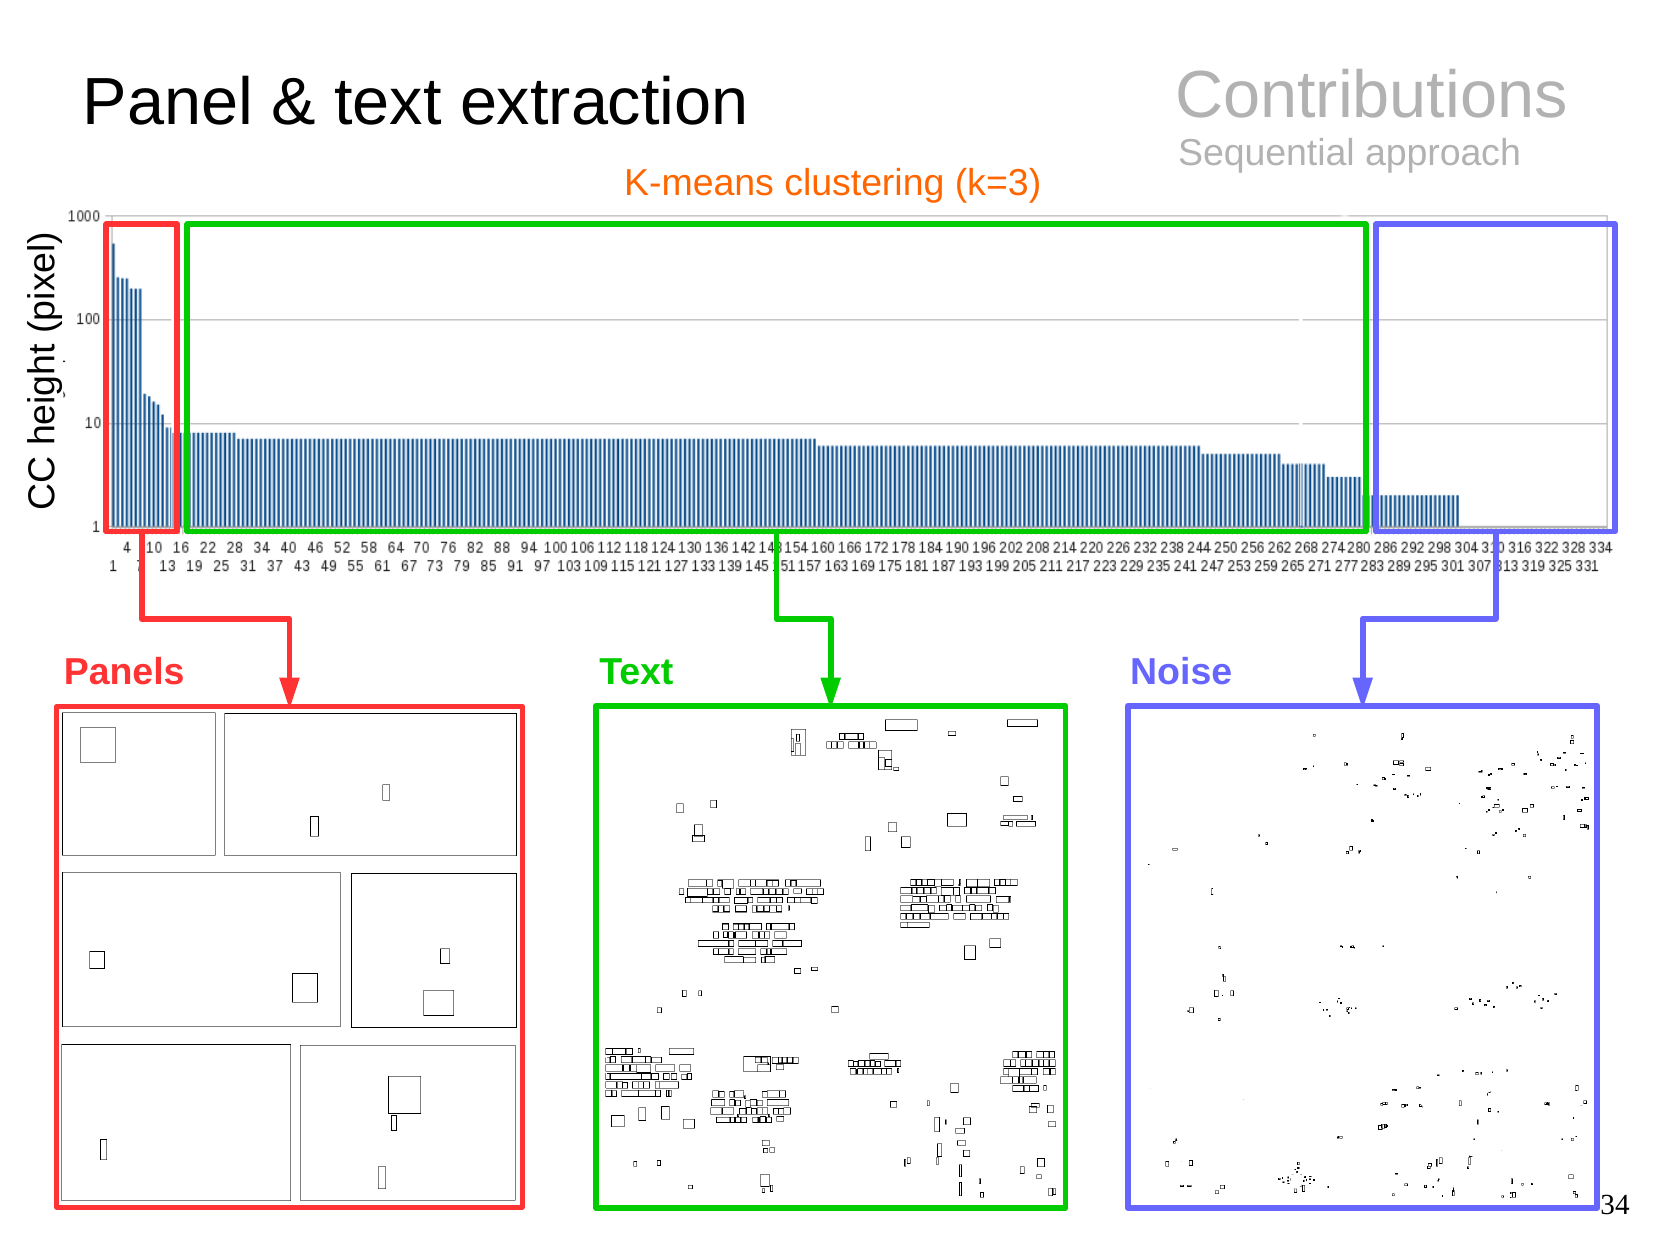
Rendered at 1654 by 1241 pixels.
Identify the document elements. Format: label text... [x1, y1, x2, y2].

picture [63, 208, 1616, 579]
picture [190, 227, 1363, 529]
picture [1130, 708, 1595, 1205]
title Panel & text extraction [82, 49, 1571, 154]
picture [598, 708, 1063, 1205]
text_box Noise [1104, 643, 1258, 701]
text_box CC height (pixel) [12, 193, 70, 549]
picture [1379, 227, 1612, 529]
text_box K-means clustering (k=3) [578, 153, 1087, 211]
picture [59, 708, 520, 1205]
picture [1499, 534, 1616, 579]
text_box Panels [47, 643, 201, 701]
text_box Text [584, 643, 739, 701]
picture [109, 227, 174, 529]
